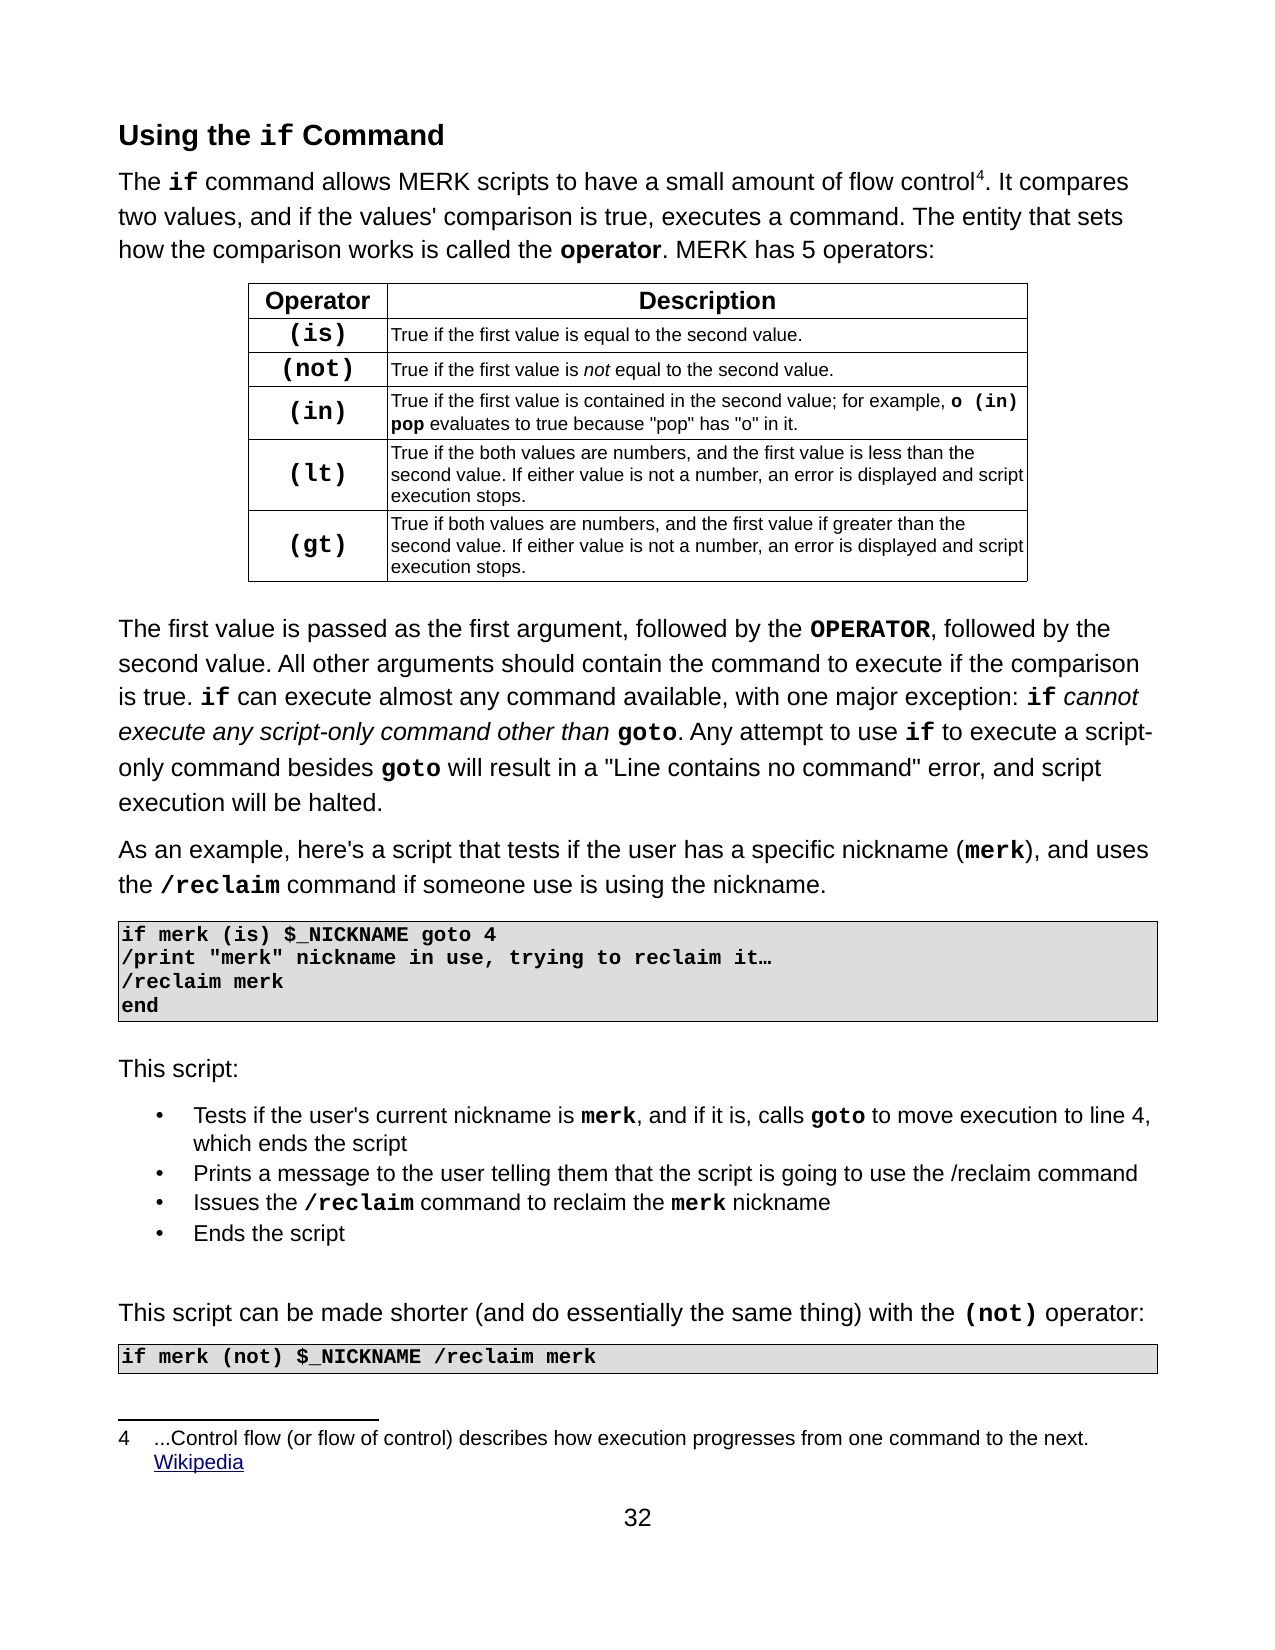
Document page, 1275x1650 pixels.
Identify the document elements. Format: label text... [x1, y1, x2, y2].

table_cell (gt) [249, 511, 387, 581]
text The if command allows MERK scripts to have a small amount of flow control. It compares two values, and if the values' comparison is true, executes a command. The entity that sets how the comparison works is called the operator. MERK has 5 operators: [118, 167, 1157, 264]
table_cell (is) [249, 319, 387, 352]
table_header if merk (is) $_NICKNAME goto 4 /print "merk" nickname in use, trying to reclaim it… /reclaim merk end [119, 922, 1157, 1021]
text This script: [118, 1022, 1157, 1083]
table_cell True if the first value is contained in the second value; for example, o (in) pop evaluates to true because "pop" has "o" in it. [388, 387, 1027, 439]
text This script can be made shorter (and do essentially the same thing) with the (not) operator: [118, 1298, 1157, 1329]
list Issues the /reclaim command to reclaim the merk nickname [156, 1188, 1157, 1217]
table_cell True if both values are numbers, and the first value if greater than the second value. If either value is not a number, an error is displayed and script execution stops. [388, 511, 1027, 581]
table_header Operator [249, 284, 387, 317]
list Prints a message to the user telling them that the script is going to use the /reclaim command [156, 1159, 1157, 1186]
table_cell (lt) [249, 440, 387, 510]
table_cell True if the both values are numbers, and the first value is less than the second value. If either value is not a number, an error is displayed and script execution stops. [388, 440, 1027, 510]
table_cell (not) [249, 353, 387, 386]
table_header Description [388, 284, 1027, 317]
text ...Control flow (or flow of control) describes how execution progresses from one command to the next. Wikipedia [118, 1426, 1157, 1474]
table_cell True if the first value is equal to the second value. [388, 319, 1027, 352]
text As an example, here's a script that tests if the user has a specific nickname (merk), and uses the /reclaim command if someone use is using the nickname. [118, 835, 1157, 901]
text The first value is passed as the first argument, followed by the OPERATOR, followed by the second value. All other arguments should contain the command to execute if the comparison is true. if can execute almost any command available, with one major exception: if cannot execute any script-only command other than goto. Any attempt to use if to execute a script-only command besides goto will result in a "Line contains no command" error, and script execution will be halted. [118, 581, 1157, 816]
list Tests if the user's current nickname is merk, and if it is, calls goto to move execution to line 4, which ends the script [156, 1102, 1157, 1157]
list Ends the script [156, 1219, 1157, 1246]
subtitle Using the if Command [118, 118, 1157, 154]
table_cell (in) [249, 387, 387, 439]
table_cell True if the first value is not equal to the second value. [388, 353, 1027, 386]
table_header if merk (not) $_NICKNAME /reclaim merk [119, 1345, 1157, 1373]
